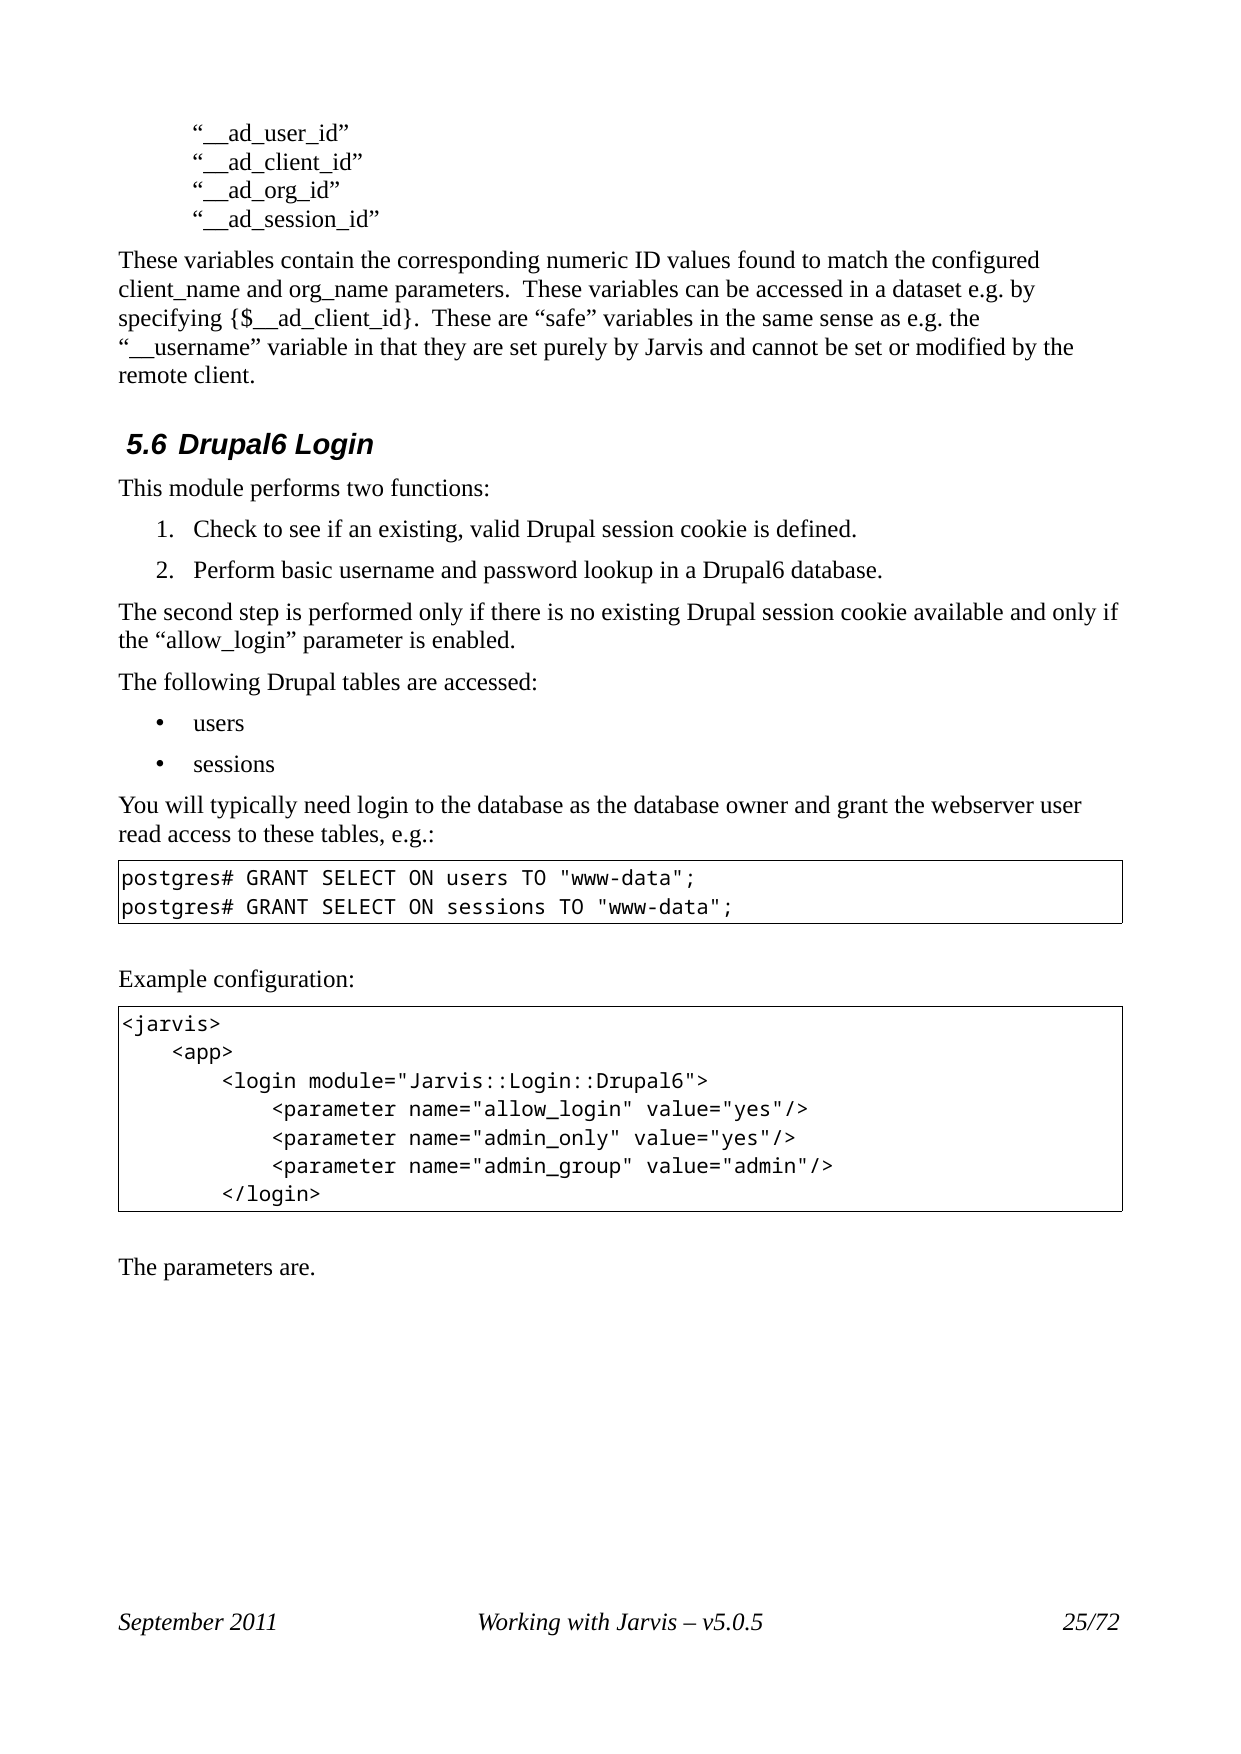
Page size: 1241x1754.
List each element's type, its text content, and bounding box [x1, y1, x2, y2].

text You will typically need login to the database as the database owner and grant the webserver user read access to these tables, e.g.: [118, 790, 1122, 848]
text The parameters are. [118, 1252, 1122, 1281]
text This module performs two functions: [118, 473, 1122, 502]
text <parameter name="admin_group" value="admin"/> [119, 1148, 1122, 1176]
list Perform basic username and password lookup in a Drupal6 database. [156, 555, 1122, 584]
list users [156, 708, 1122, 737]
list sessions [156, 749, 1122, 778]
list Check to see if an existing, valid Drupal session cookie is defined. [156, 514, 1122, 543]
text <login module="Jarvis::Login::Drupal6"> [119, 1063, 1122, 1091]
text “__ad_session_id” [118, 204, 1122, 233]
text postgres# GRANT SELECT ON users TO "www-data"; [119, 861, 1122, 889]
text postgres# GRANT SELECT ON sessions TO "www-data"; [119, 889, 1122, 923]
subtitle Drupal6 Login [118, 427, 1122, 460]
text The following Drupal tables are accessed: [118, 667, 1122, 695]
text These variables contain the corresponding numeric ID values found to match the configured client_name and org_name parameters. These variables can be accessed in a dataset e.g. by specifying {$__ad_client_id}. These are “safe” variables in the same sense as e.g. the “__username” variable in that they are set purely by Jarvis and cannot be set or modified by the remote client. [118, 246, 1122, 389]
text <parameter name="admin_only" value="yes"/> [119, 1119, 1122, 1148]
text Example configuration: [118, 964, 1122, 993]
text <app> [119, 1034, 1122, 1063]
text <jarvis> [119, 1007, 1122, 1034]
text <parameter name="allow_login" value="yes"/> [119, 1091, 1122, 1119]
text The second step is performed only if there is no existing Drupal session cookie available and only if the “allow_login” parameter is enabled. [118, 597, 1122, 654]
text </login> [119, 1176, 1122, 1211]
text “__ad_user_id” “__ad_client_id” “__ad_org_id” [118, 118, 1122, 204]
